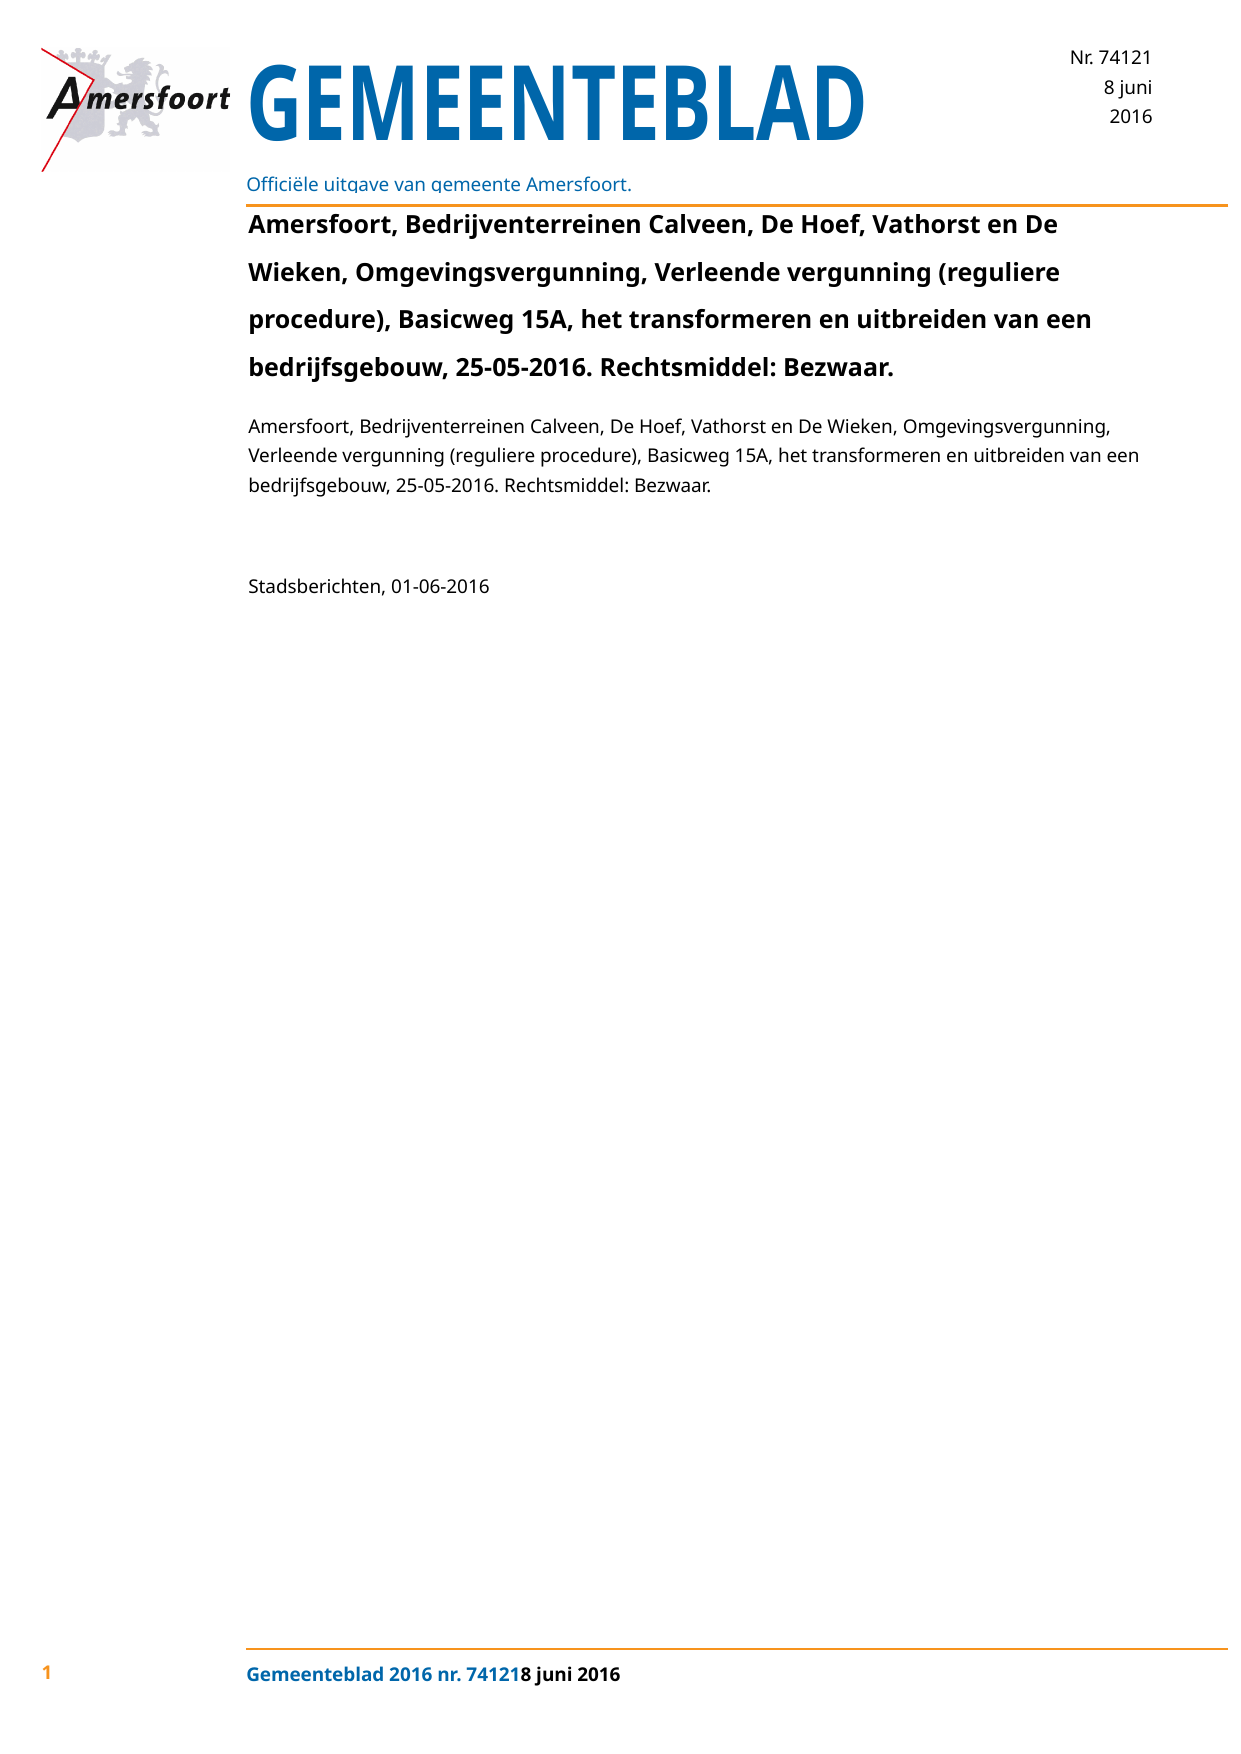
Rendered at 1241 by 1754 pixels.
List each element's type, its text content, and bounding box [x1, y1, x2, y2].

text Amersfoort, Bedrijventerreinen Calveen, De Hoef, Vathorst en De Wieken, Omgevingsvergunning, Verleende vergunning (reguliere procedure), Basicweg 15A, het transformeren en uitbreiden van een bedrijfsgebouw, 25-05-2016. Rechtsmiddel: Bezwaar. [248, 413, 1152, 498]
text Stadsberichten, 01-06-2016 [248, 573, 1152, 599]
picture [41, 47, 231, 172]
text Amersfoort, Bedrijventerreinen Calveen, De Hoef, Vathorst en De Wieken, Omgevingsvergunning, Verleende vergunning (reguliere procedure), Basicweg 15A, het transformeren en uitbreiden van een bedrijfsgebouw, 25-05-2016. Rechtsmiddel: Bezwaar. [248, 207, 1152, 384]
